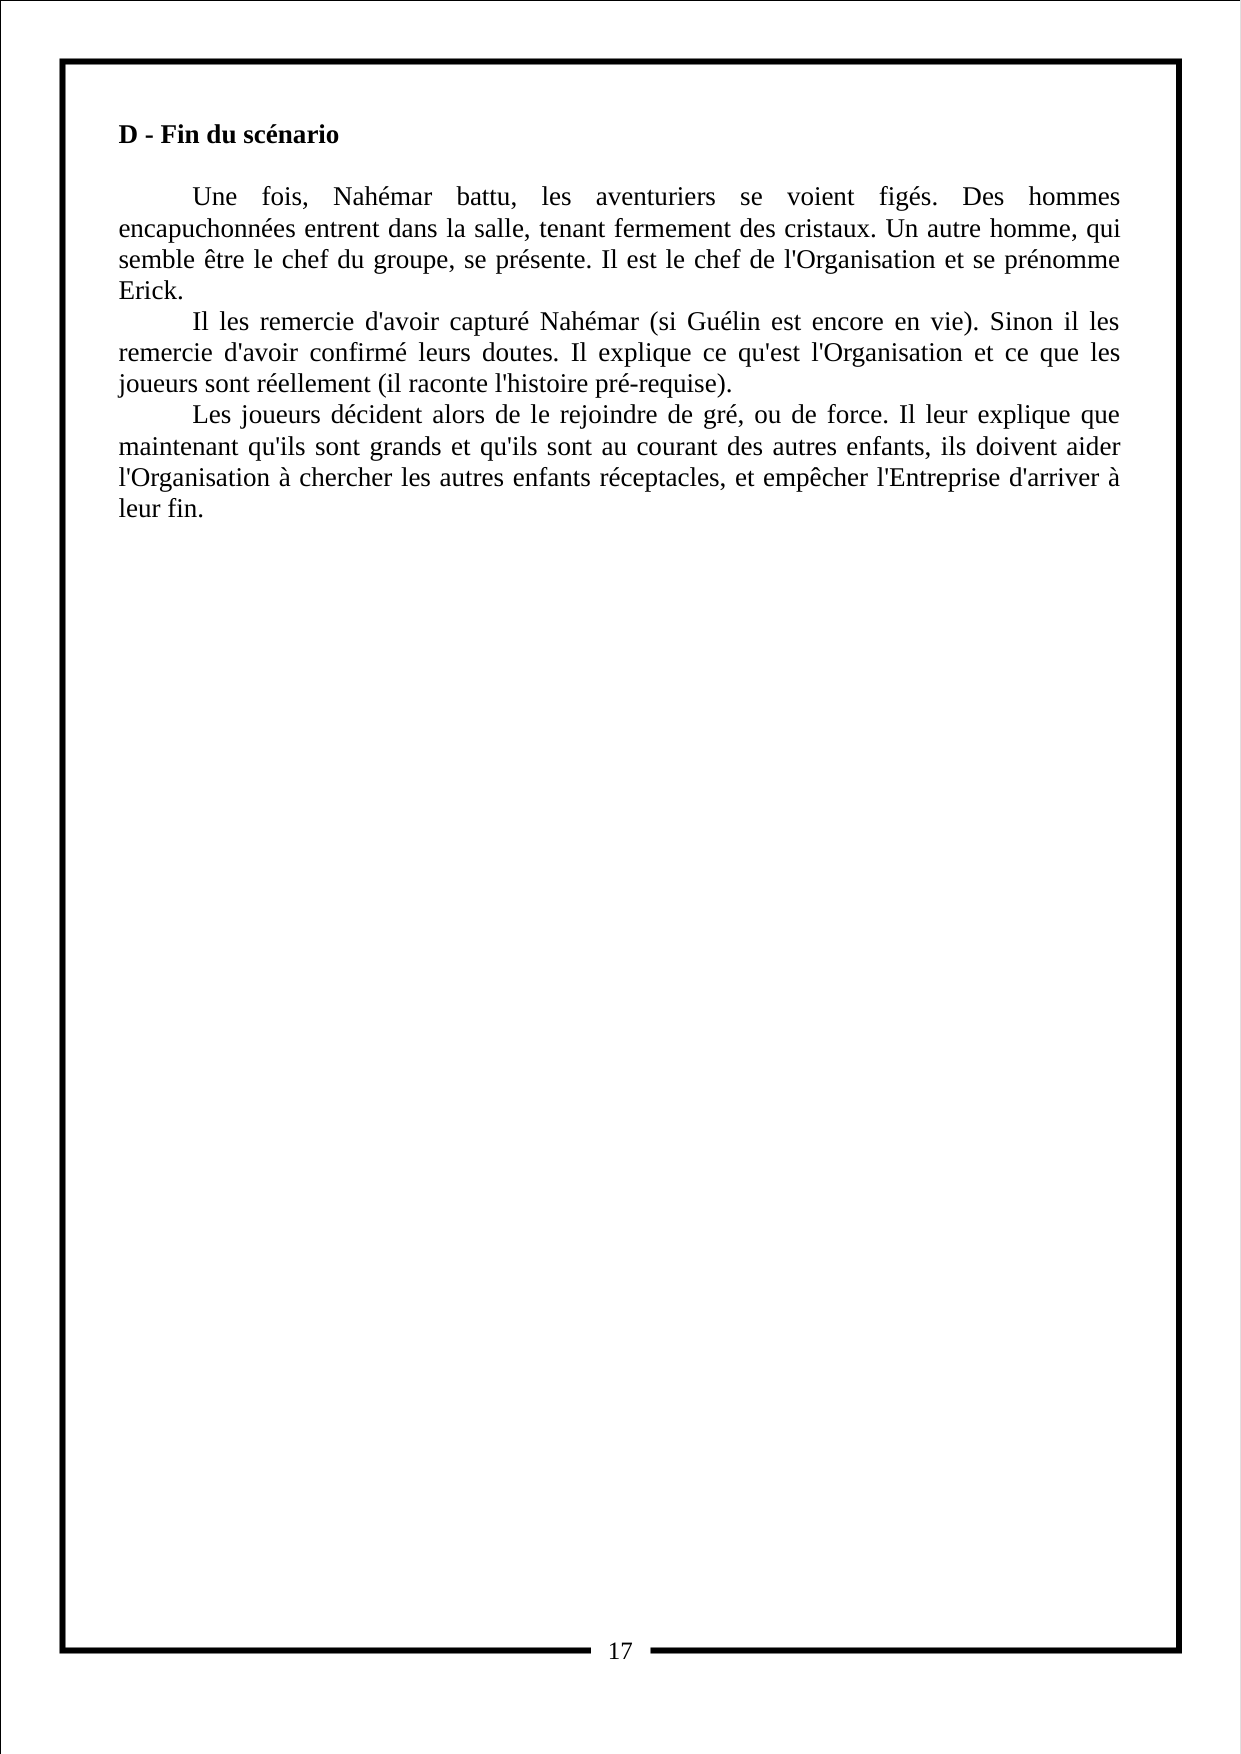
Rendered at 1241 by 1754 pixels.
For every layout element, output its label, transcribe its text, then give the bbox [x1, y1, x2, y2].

text Il les remercie d'avoir capturé Nahémar (si Guélin est encore en vie). Sinon il les remercie d'avoir confirmé leurs doutes. Il explique ce qu'est l'Organisation et ce que les joueurs sont réellement (il raconte l'histoire pré-requise). [118, 305, 1122, 398]
text Une fois, Nahémar battu, les aventuriers se voient figés. Des hommes encapuchonnées entrent dans la salle, tenant fermement des cristaux. Un autre homme, qui semble être le chef du groupe, se présente. Il est le chef de l'Organisation et se prénomme Erick. [118, 181, 1122, 305]
picture [1, 1, 1240, 1754]
text Les joueurs décident alors de le rejoindre de gré, ou de force. Il leur explique que maintenant qu'ils sont grands et qu'ils sont au courant des autres enfants, ils doivent aider l'Organisation à chercher les autres enfants réceptacles, et empêcher l'Entreprise d'arriver à leur fin. [118, 398, 1122, 523]
text D - Fin du scénario [118, 118, 1122, 149]
